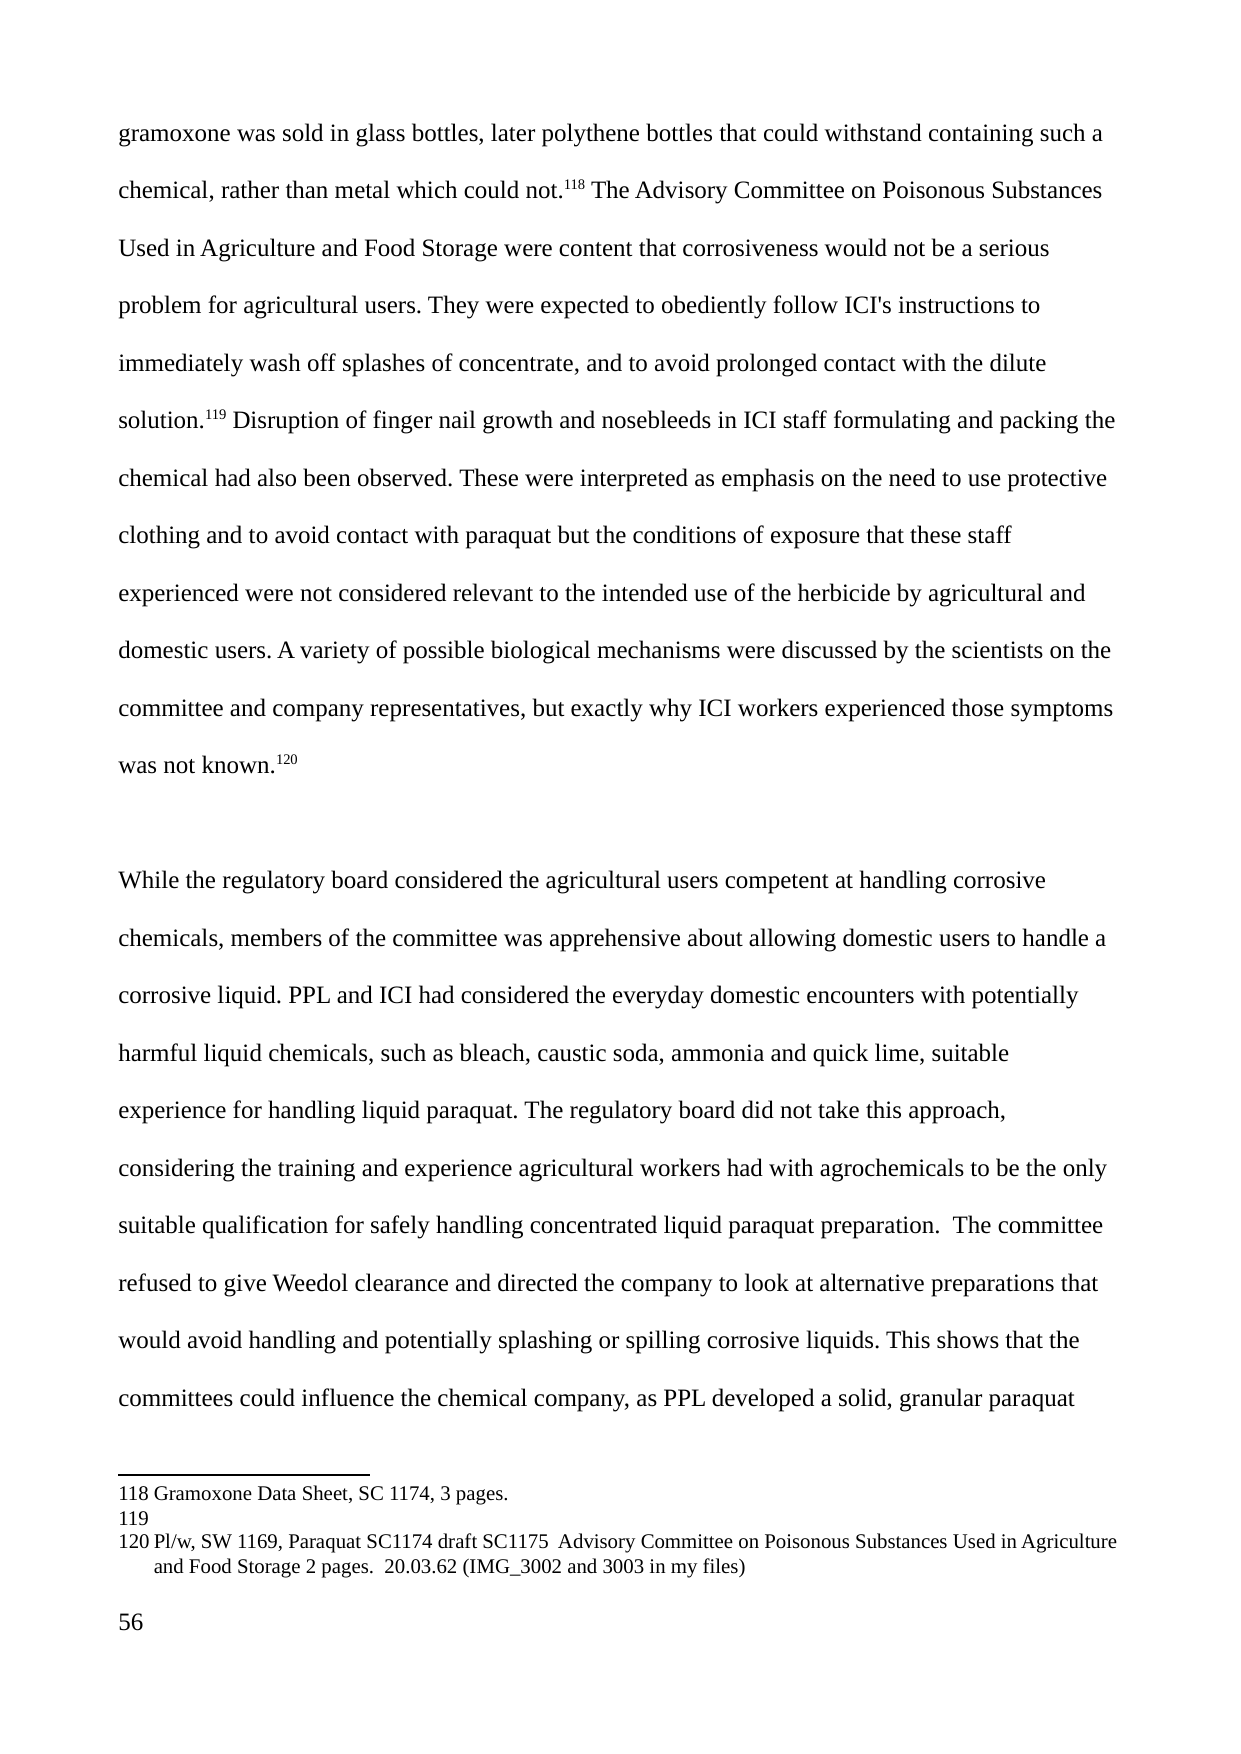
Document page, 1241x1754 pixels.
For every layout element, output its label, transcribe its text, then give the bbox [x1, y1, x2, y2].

text Pl/w, SW 1169, Paraquat SC1174 draft SC1175 Advisory Committee on Poisonous Substances Used in Agriculture and Food Storage 2 pages. 20.03.62 (IMG_3002 and 3003 in my files) [118, 1529, 1122, 1578]
text While the regulatory board considered the agricultural users competent at handling corrosive chemicals, members of the committee was apprehensive about allowing domestic users to handle a corrosive liquid. PPL and ICI had considered the everyday domestic encounters with potentially harmful liquid chemicals, such as bleach, caustic soda, ammonia and quick lime, suitable experience for handling liquid paraquat. The regulatory board did not take this approach, considering the training and experience agricultural workers had with agrochemicals to be the only suitable qualification for safely handling concentrated liquid paraquat preparation. The committee refused to give Weedol clearance and directed the company to look at alternative preparations that would avoid handling and potentially splashing or spilling corrosive liquids. This shows that the committees could influence the chemical company, as PPL developed a solid, granular paraquat [118, 866, 1122, 1412]
text Gramoxone Data Sheet, SC 1174, 3 pages. [118, 1481, 1122, 1505]
text gramoxone was sold in glass bottles, later polythene bottles that could withstand containing such a chemical, rather than metal which could not. The Advisory Committee on Poisonous Substances Used in Agriculture and Food Storage were content that corrosiveness would not be a serious problem for agricultural users. They were expected to obediently follow ICI's instructions to immediately wash off splashes of concentrate, and to avoid prolonged contact with the dilute solution. Disruption of finger nail growth and nosebleeds in ICI staff formulating and packing the chemical had also been observed. These were interpreted as emphasis on the need to use protective clothing and to avoid contact with paraquat but the conditions of exposure that these staff experienced were not considered relevant to the intended use of the herbicide by agricultural and domestic users. A variety of possible biological mechanisms were discussed by the scientists on the committee and company representatives, but exactly why ICI workers experienced those symptoms was not known. [118, 118, 1122, 779]
